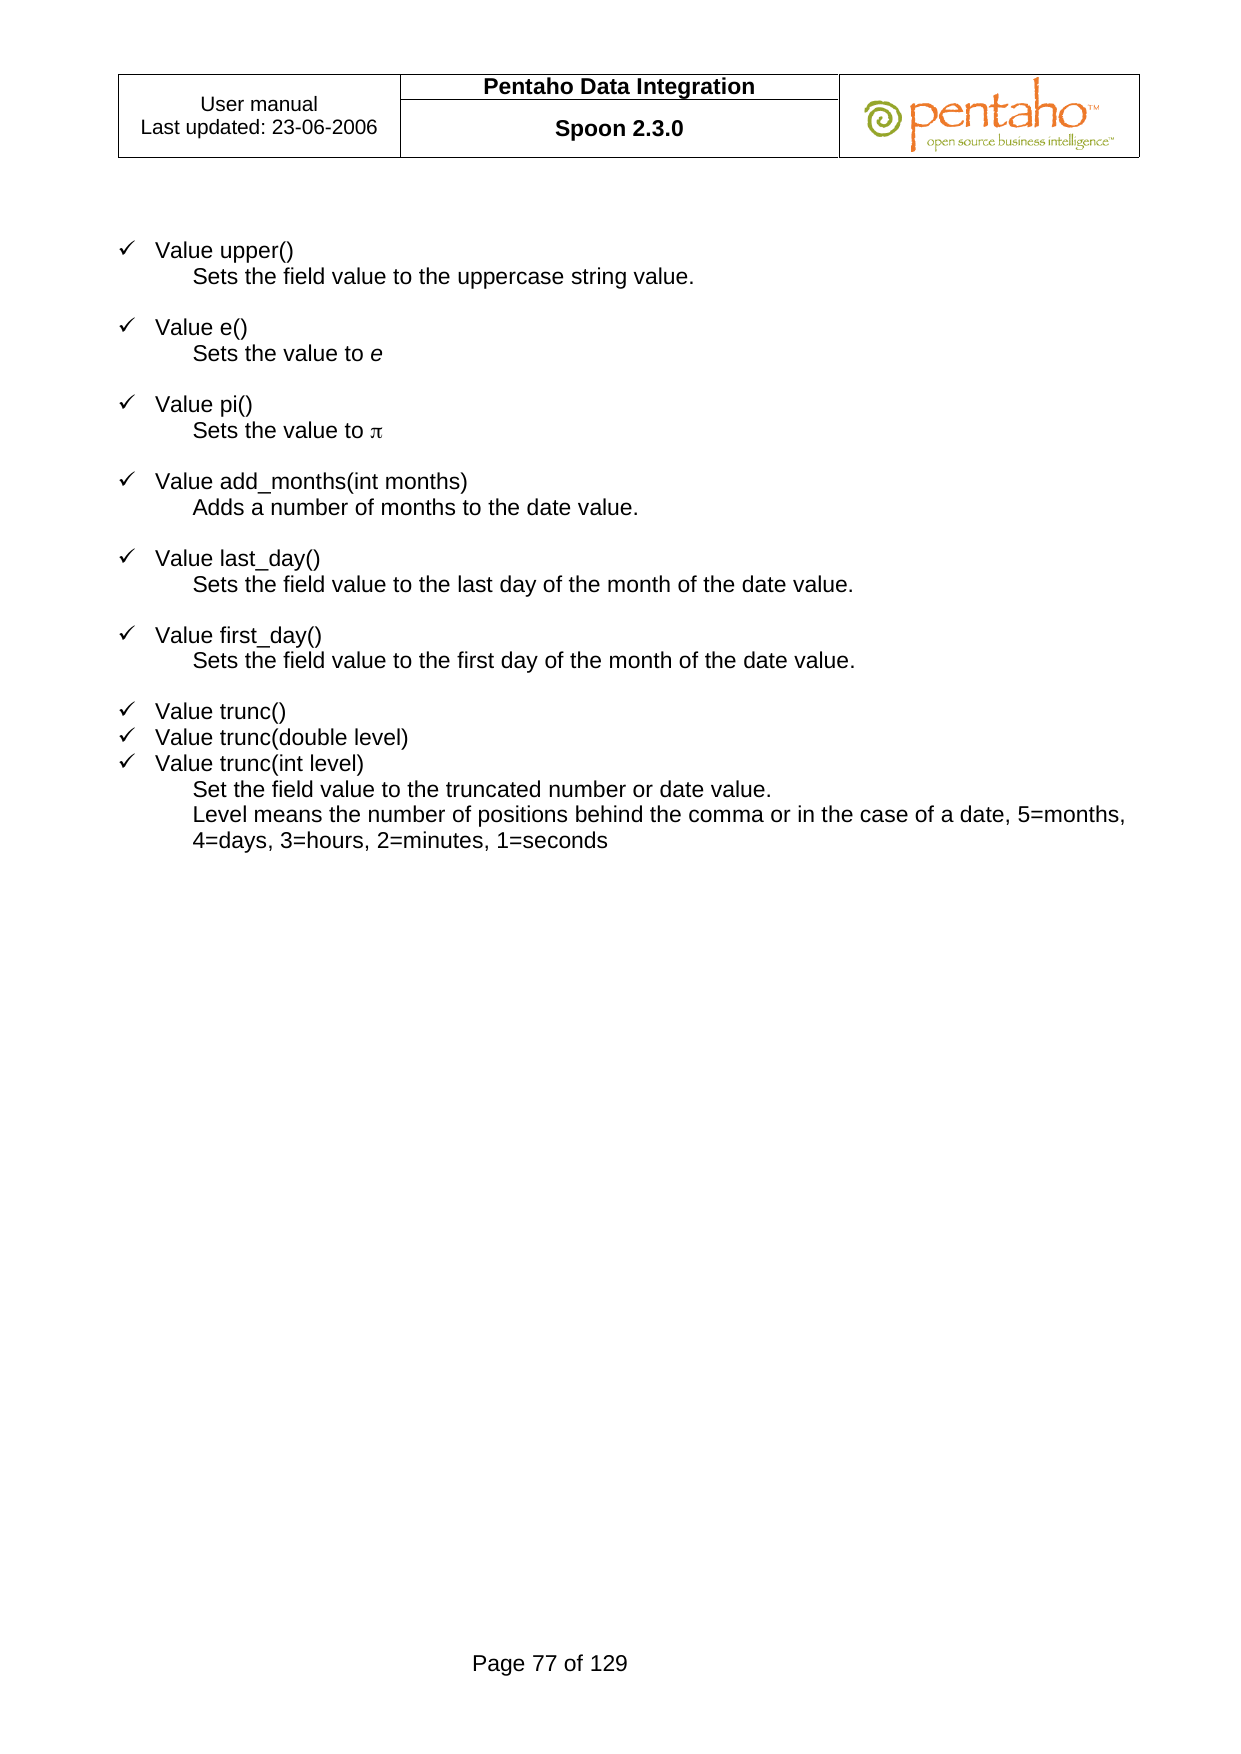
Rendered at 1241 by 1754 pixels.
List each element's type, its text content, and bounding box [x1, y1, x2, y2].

text Sets the field value to the last day of the month of the date value. [192, 571, 1137, 597]
text Set the field value to the truncated number or date value. [192, 776, 1137, 802]
text Sets the value to e [192, 341, 1137, 366]
text Sets the value to  [192, 417, 1137, 443]
list Value trunc(double level) [117, 725, 1137, 751]
list Value last_day() [117, 546, 1137, 571]
text Adds a number of months to the date value. [192, 494, 1137, 520]
list Value add_months(int months) [117, 469, 1137, 494]
list Value trunc() [117, 699, 1137, 725]
list Value e() [117, 315, 1137, 341]
text Level means the number of positions behind the comma or in the case of a date, 5=months, 4=days, 3=hours, 2=minutes, 1=seconds [192, 802, 1137, 853]
list Value pi() [117, 392, 1137, 417]
list Value first_day() [117, 622, 1137, 648]
list Value trunc(int level) [117, 751, 1137, 776]
text Sets the field value to the first day of the month of the date value. [192, 648, 1137, 673]
text Sets the field value to the uppercase string value. [192, 264, 1137, 289]
list Value upper() [117, 238, 1137, 264]
